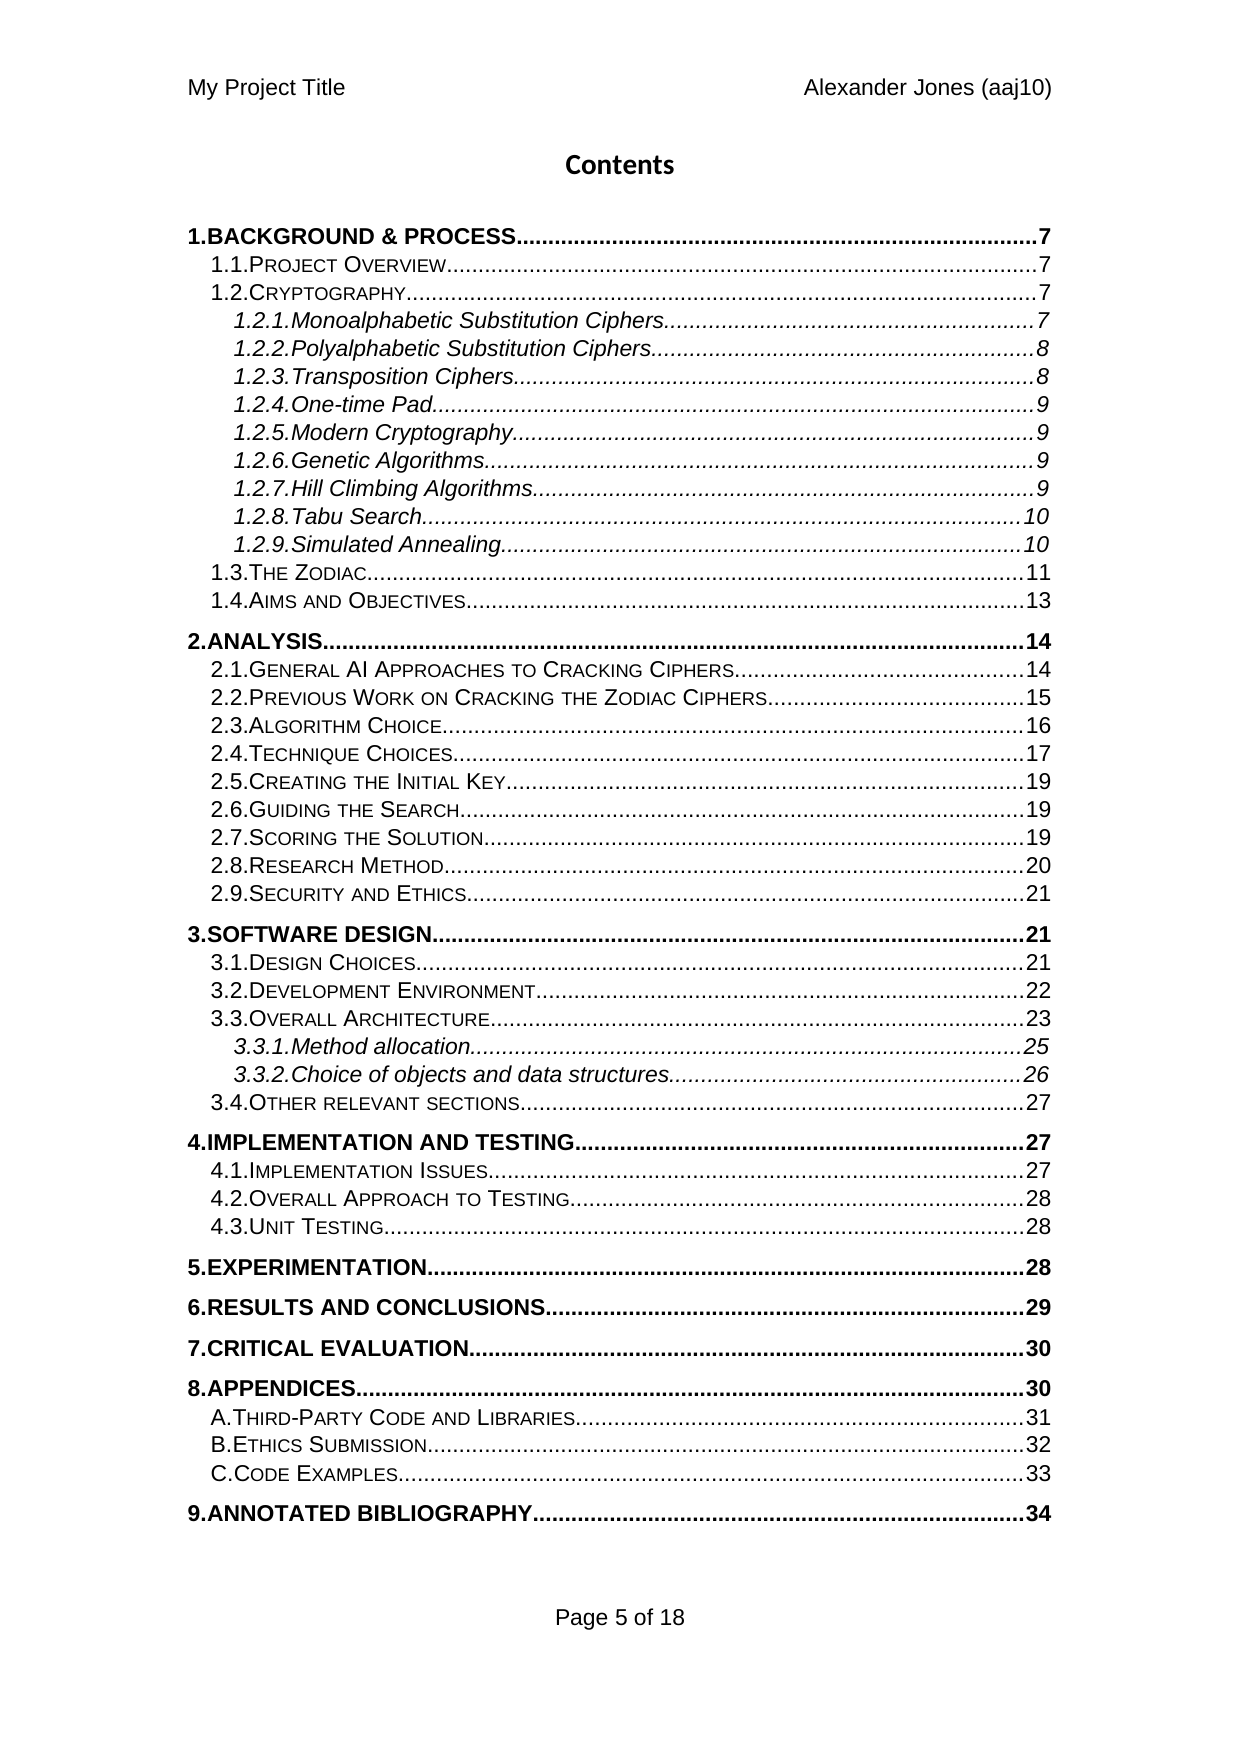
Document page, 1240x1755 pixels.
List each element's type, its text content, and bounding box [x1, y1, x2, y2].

text 2.5. Creating the Initial Key 19 [210, 767, 1052, 795]
text 2.3. Algorithm Choice 16 [210, 711, 1052, 739]
text 2.8. Research Method 20 [210, 851, 1052, 879]
text C. Code Examples 33 [210, 1459, 1052, 1487]
text 4.1. Implementation Issues 27 [210, 1156, 1052, 1184]
text 4.2. Overall Approach to Testing 28 [210, 1184, 1052, 1212]
text 1. Background & Process 7 [187, 222, 1052, 250]
text 6. Results and Conclusions 29 [187, 1293, 1052, 1322]
text 3.3. Overall Architecture 23 [210, 1004, 1052, 1032]
text 1.2.9. Simulated Annealing 10 [233, 531, 1052, 558]
text 2.4. Technique Choices 17 [210, 739, 1052, 767]
text 2.7. Scoring the Solution 19 [210, 823, 1052, 851]
text B. Ethics Submission 32 [210, 1431, 1052, 1459]
text 1.2.2. Polyalphabetic Substitution Ciphers 8 [233, 334, 1052, 362]
text Contents [187, 146, 1052, 182]
text 3.2. Development Environment 22 [210, 976, 1052, 1004]
text 1.2.5. Modern Cryptography 9 [233, 418, 1052, 446]
text 1.2. Cryptography 7 [210, 278, 1052, 306]
text 1.1. Project Overview 7 [210, 250, 1052, 278]
text 2.1. General AI Approaches to Cracking Ciphers 14 [210, 655, 1052, 683]
text 5. Experimentation 28 [187, 1253, 1052, 1281]
text 2. Analysis 14 [187, 627, 1052, 655]
text 3.3.1. Method allocation 25 [233, 1032, 1052, 1060]
text 3.4. Other relevant sections 27 [210, 1088, 1052, 1116]
text 1.2.3. Transposition Ciphers 8 [233, 362, 1052, 390]
text 9. Annotated Bibliography 34 [187, 1499, 1052, 1527]
text 1.2.6. Genetic Algorithms 9 [233, 446, 1052, 474]
text 3.1. Design Choices 21 [210, 948, 1052, 976]
text 2.6. Guiding the Search 19 [210, 795, 1052, 823]
text 8. Appendices 30 [187, 1374, 1052, 1403]
text 2.2. Previous Work on Cracking the Zodiac Ciphers 15 [210, 683, 1052, 711]
text 3. Software Design 21 [187, 920, 1052, 948]
text 3.3.2. Choice of objects and data structures 26 [233, 1060, 1052, 1088]
text 2.9. Security and Ethics 21 [210, 879, 1052, 907]
text 4. Implementation and Testing 27 [187, 1128, 1052, 1156]
text 1.2.1. Monoalphabetic Substitution Ciphers 7 [233, 306, 1052, 334]
text 7. Critical Evaluation 30 [187, 1334, 1052, 1362]
text 1.2.8. Tabu Search 10 [233, 502, 1052, 531]
text 1.3. The Zodiac 11 [210, 558, 1052, 587]
text 4.3. Unit Testing 28 [210, 1212, 1052, 1241]
text A. Third-Party Code and Libraries 31 [210, 1403, 1052, 1431]
text 1.2.4. One-time Pad 9 [233, 390, 1052, 418]
text 1.2.7. Hill Climbing Algorithms 9 [233, 474, 1052, 502]
text 1.4. Aims and Objectives 13 [210, 587, 1052, 614]
